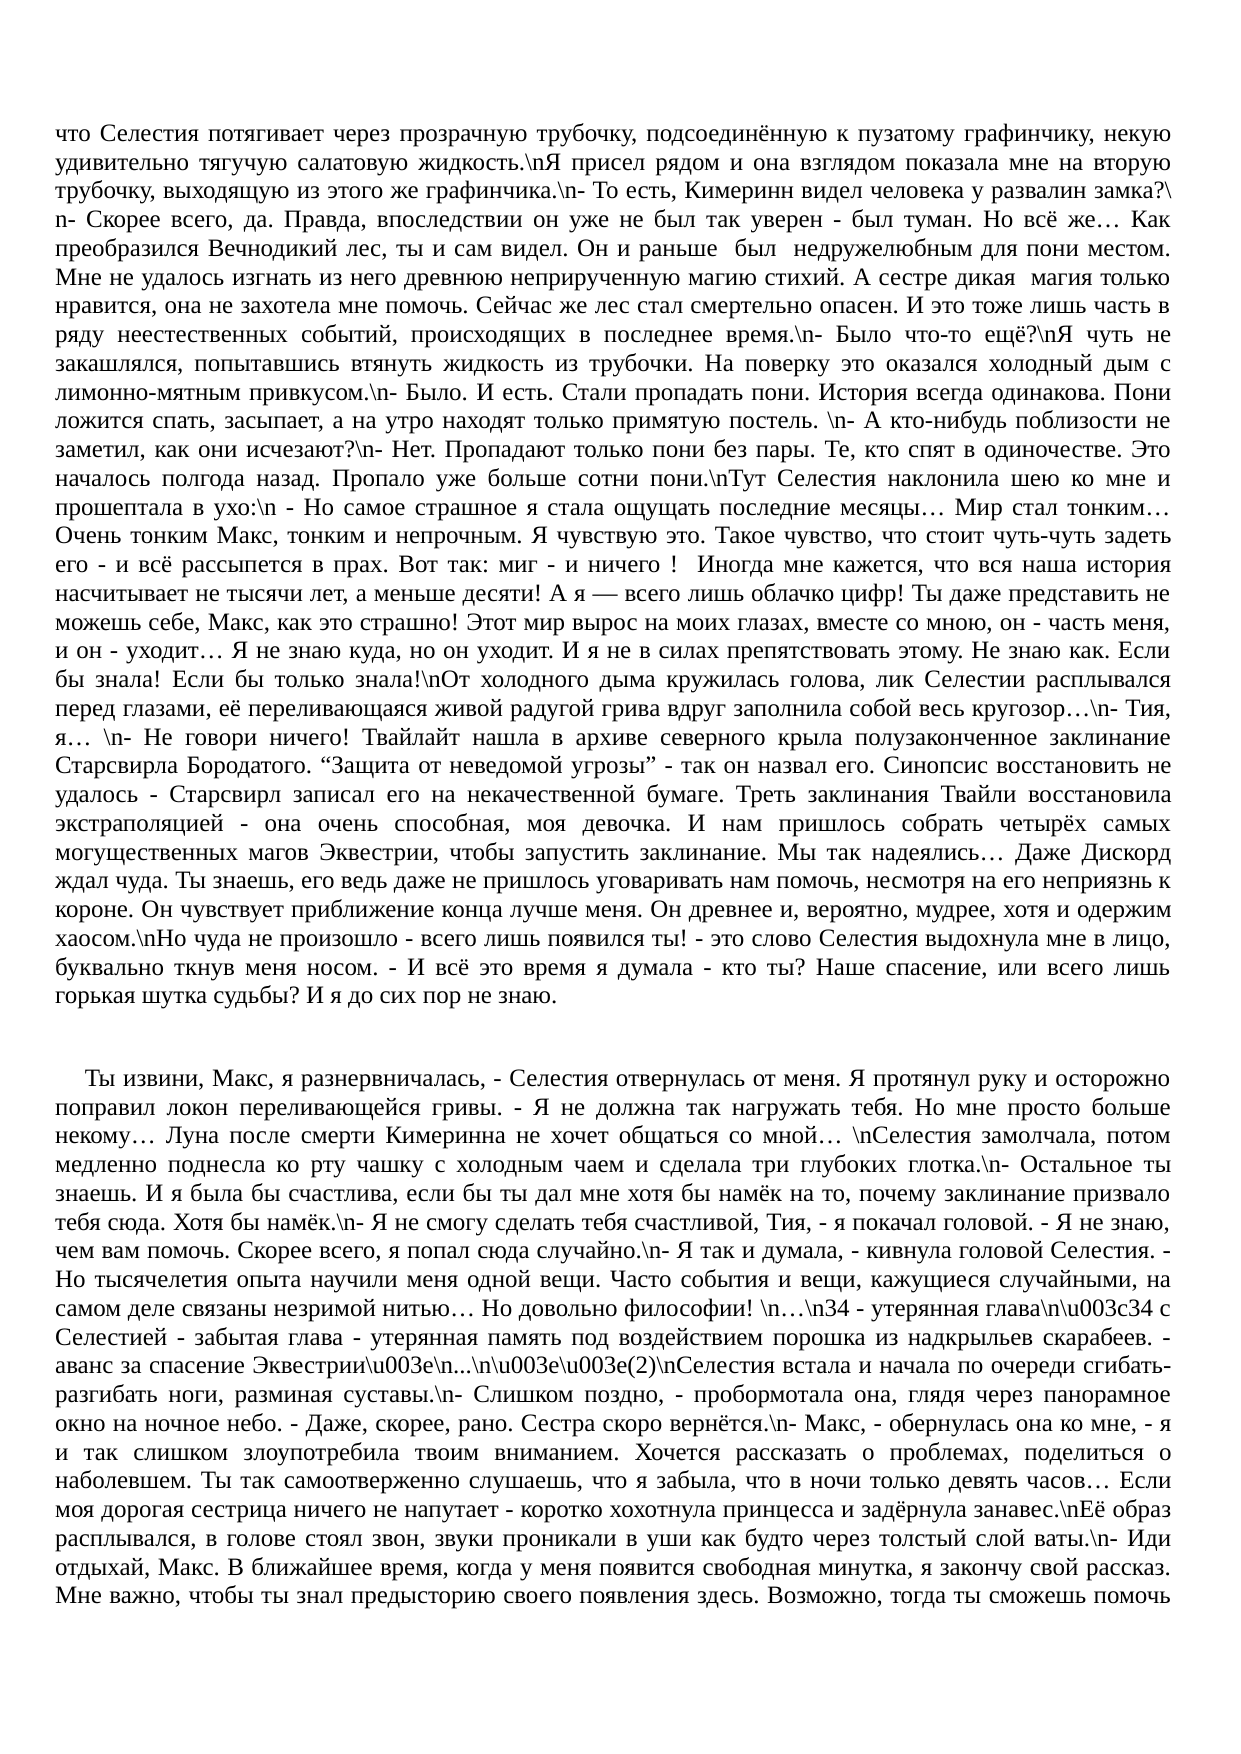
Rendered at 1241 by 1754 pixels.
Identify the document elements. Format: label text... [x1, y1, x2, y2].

text Ты извини, Макс, я разнервничалась, - Селестия отвернулась от меня. Я протянул руку и осторожно поправил локон переливающейся гривы. - Я не должна так нагружать тебя. Но мне просто больше некому… Луна после смерти Кимеринна не хочет общаться со мной… \nСелестия замолчала, потом медленно поднесла ко рту чашку с холодным чаем и сделала три глубоких глотка.\n- Остальное ты знаешь. И я была бы счастлива, если бы ты дал мне хотя бы намёк на то, почему заклинание призвало тебя сюда. Хотя бы намёк.\n- Я не смогу сделать тебя счастливой, Тия, - я покачал головой. - Я не знаю, чем вам помочь. Скорее всего, я попал сюда случайно.\n- Я так и думала, - кивнула головой Селестия. - Но тысячелетия опыта научили меня одной вещи. Часто события и вещи, кажущиеся случайными, на самом деле связаны незримой нитью… Но довольно философии! \n…\n34 - утерянная глава\n\u003c34 с Селестией - забытая глава - утерянная память под воздействием порошка из надкрыльев скарабеев. - аванс за спасение Эквестрии\u003e\n...\n\u003e\u003e(2)\nСелестия встала и начала по очереди сгибать-разгибать ноги, разминая суставы.\n- Слишком поздно, - пробормотала она, глядя через панорамное окно на ночное небо. - Даже, скорее, рано. Сестра скоро вернётся.\n- Макс, - обернулась она ко мне, - я и так слишком злоупотребила твоим вниманием. Хочется рассказать о проблемах, поделиться о наболевшем. Ты так самоотверженно слушаешь, что я забыла, что в ночи только девять часов… Если моя дорогая сестрица ничего не напутает - коротко хохотнула принцесса и задёрнула занавес.\nЕё образ расплывался, в голове стоял звон, звуки проникали в уши как будто через толстый слой ваты.\n- Иди отдыхай, Макс. В ближайшее время, когда у меня появится свободная минутка, я закончу свой рассказ. Мне важно, чтобы ты знал предысторию своего появления здесь. Возможно, тогда ты сможешь помочь [55, 1063, 1172, 1609]
text что Селестия потягивает через прозрачную трубочку, подсоединённую к пузатому графинчику, некую удивительно тягучую салатовую жидкость.\nЯ присел рядом и она взглядом показала мне на вторую трубочку, выходящую из этого же графинчика.\n- То есть, Кимеринн видел человека у развалин замка?\n- Скорее всего, да. Правда, впоследствии он уже не был так уверен - был туман. Но всё же… Как преобразился Вечнодикий лес, ты и сам видел. Он и раньше был недружелюбным для пони местом. Мне не удалось изгнать из него древнюю неприрученную магию стихий. А сестре дикая магия только нравится, она не захотела мне помочь. Сейчас же лес стал смертельно опасен. И это тоже лишь часть в ряду неестественных событий, происходящих в последнее время.\n- Было что-то ещё?\nЯ чуть не закашлялся, попытавшись втянуть жидкость из трубочки. На поверку это оказался холодный дым с лимонно-мятным привкусом.\n- Было. И есть. Стали пропадать пони. История всегда одинакова. Пони ложится спать, засыпает, а на утро находят только примятую постель. \n- А кто-нибудь поблизости не заметил, как они исчезают?\n- Нет. Пропадают только пони без пары. Те, кто спят в одиночестве. Это началось полгода назад. Пропало уже больше сотни пони.\nТут Селестия наклонила шею ко мне и прошептала в ухо:\n - Но самое страшное я стала ощущать последние месяцы… Мир стал тонким… Очень тонким Макс, тонким и непрочным. Я чувствую это. Такое чувство, что стоит чуть-чуть задеть его - и всё рассыпется в прах. Вот так: миг - и ничего ! Иногда мне кажется, что вся наша история насчитывает не тысячи лет, а меньше десяти! А я — всего лишь облачко цифр! Ты даже представить не можешь себе, Макс, как это страшно! Этот мир вырос на моих глазах, вместе со мною, он - часть меня, и он - уходит… Я не знаю куда, но он уходит. И я не в силах препятствовать этому. Не знаю как. Если бы знала! Если бы только знала!\nОт холодного дыма кружилась голова, лик Селестии расплывался перед глазами, её переливающаяся живой радугой грива вдруг заполнила собой весь кругозор…\n- Тия, я… \n- Не говори ничего! Твайлайт нашла в архиве северного крыла полузаконченное заклинание Старсвирла Бородатого. “Защита от неведомой угрозы” - так он назвал его. Синопсис восстановить не удалось - Старсвирл записал его на некачественной бумаге. Треть заклинания Твайли восстановила экстраполяцией - она очень способная, моя девочка. И нам пришлось собрать четырёх самых могущественных магов Эквестрии, чтобы запустить заклинание. Мы так надеялись… Даже Дискорд ждал чуда. Ты знаешь, его ведь даже не пришлось уговаривать нам помочь, несмотря на его неприязнь к короне. Он чувствует приближение конца лучше меня. Он древнее и, вероятно, мудрее, хотя и одержим хаосом.\nНо чуда не произошло - всего лишь появился ты! - это слово Селестия выдохнула мне в лицо, буквально ткнув меня носом. - И всё это время я думала - кто ты? Наше спасение, или всего лишь горькая шутка судьбы? И я до сих пор не знаю. [55, 118, 1172, 1009]
